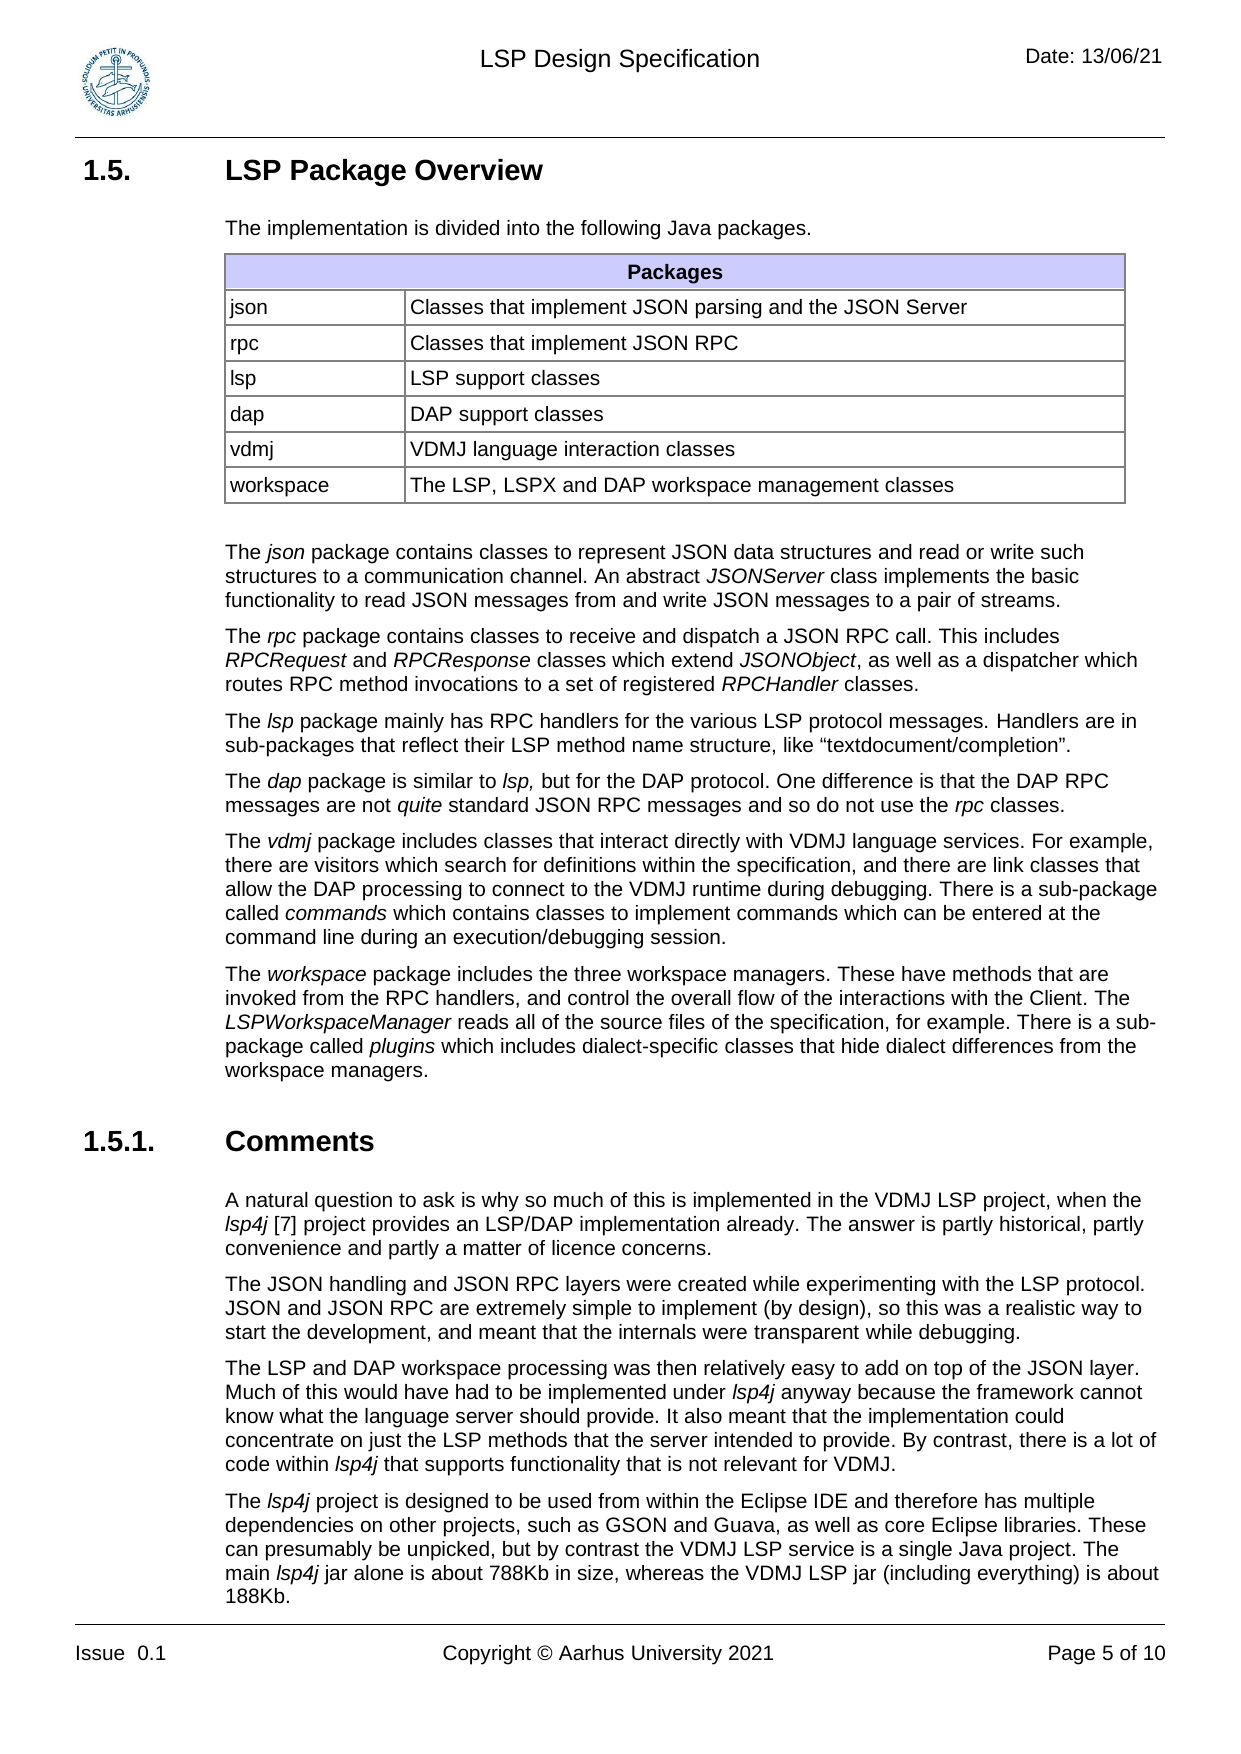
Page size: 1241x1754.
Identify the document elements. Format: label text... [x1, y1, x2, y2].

subtitle Comments [75, 1124, 1165, 1158]
text The lsp package mainly has RPC handlers for the various LSP protocol messages. Handlers are in sub-packages that reflect their LSP method name structure, like “textdocument/completion”. [225, 709, 1165, 757]
table_cell Classes that implement JSON parsing and the JSON Server [406, 291, 1124, 324]
text The workspace package includes the three workspace managers. These have methods that are invoked from the RPC handlers, and control the overall flow of the interactions with the Client. The LSPWorkspaceManager reads all of the source files of the specification, for example. There is a sub-package called plugins which includes dialect-specific classes that hide dialect differences from the workspace managers. [225, 962, 1165, 1082]
text A natural question to ask is why so much of this is implemented in the VDMJ LSP project, when the lsp4j [7] project provides an LSP/DAP implementation already. The answer is partly historical, partly convenience and partly a matter of licence concerns. [225, 1188, 1165, 1260]
table_cell vdmj [226, 433, 404, 466]
text The json package contains classes to represent JSON data structures and read or write such structures to a communication channel. An abstract JSONServer class implements the basic functionality to read JSON messages from and write JSON messages to a pair of streams. [225, 540, 1165, 612]
picture [78, 44, 153, 120]
table_cell Classes that implement JSON RPC [406, 326, 1124, 359]
text The dap package is similar to lsp, but for the DAP protocol. One difference is that the DAP RPC messages are not quite standard JSON RPC messages and so do not use the rpc classes. [225, 769, 1165, 817]
text The implementation is divided into the following Java packages. [225, 216, 1165, 240]
text The LSP and DAP workspace processing was then relatively easy to add on top of the JSON layer. Much of this would have had to be implemented under lsp4j anyway because the framework cannot know what the language server should provide. It also meant that the implementation could concentrate on just the LSP methods that the server intended to provide. By contrast, there is a lot of code within lsp4j that supports functionality that is not relevant for VDMJ. [225, 1357, 1165, 1476]
table_cell The LSP, LSPX and DAP workspace management classes [406, 468, 1124, 502]
table_cell LSP support classes [406, 362, 1124, 395]
table_cell json [226, 291, 404, 324]
table_cell VDMJ language interaction classes [406, 433, 1124, 466]
table_header Packages [226, 255, 1124, 288]
table_cell workspace [226, 468, 404, 502]
text The JSON handling and JSON RPC layers were created while experimenting with the LSP protocol. JSON and JSON RPC are extremely simple to implement (by design), so this was a realistic way to start the development, and meant that the internals were transparent while debugging. [225, 1272, 1165, 1344]
table_cell rpc [226, 326, 404, 359]
subtitle LSP Package Overview [75, 153, 1165, 186]
text The rpc package contains classes to receive and dispatch a JSON RPC call. This includes RPCRequest and RPCResponse classes which extend JSONObject, as well as a dispatcher which routes RPC method invocations to a set of registered RPCHandler classes. [225, 624, 1165, 696]
text The vdmj package includes classes that interact directly with VDMJ language services. For example, there are visitors which search for definitions within the specification, and there are link classes that allow the DAP processing to connect to the VDMJ runtime during debugging. There is a sub-package called commands which contains classes to implement commands which can be entered at the command line during an execution/debugging session. [225, 830, 1165, 949]
table_cell dap [226, 397, 404, 431]
table_cell DAP support classes [406, 397, 1124, 431]
text The lsp4j project is designed to be used from within the Eclipse IDE and therefore has multiple dependencies on other projects, such as GSON and Guava, as well as core Eclipse libraries. These can presumably be unpicked, but by contrast the VDMJ LSP service is a single Java project. The main lsp4j jar alone is about 788Kb in size, whereas the VDMJ LSP jar (including everything) is about 188Kb. [225, 1489, 1165, 1609]
table_cell lsp [226, 362, 404, 395]
